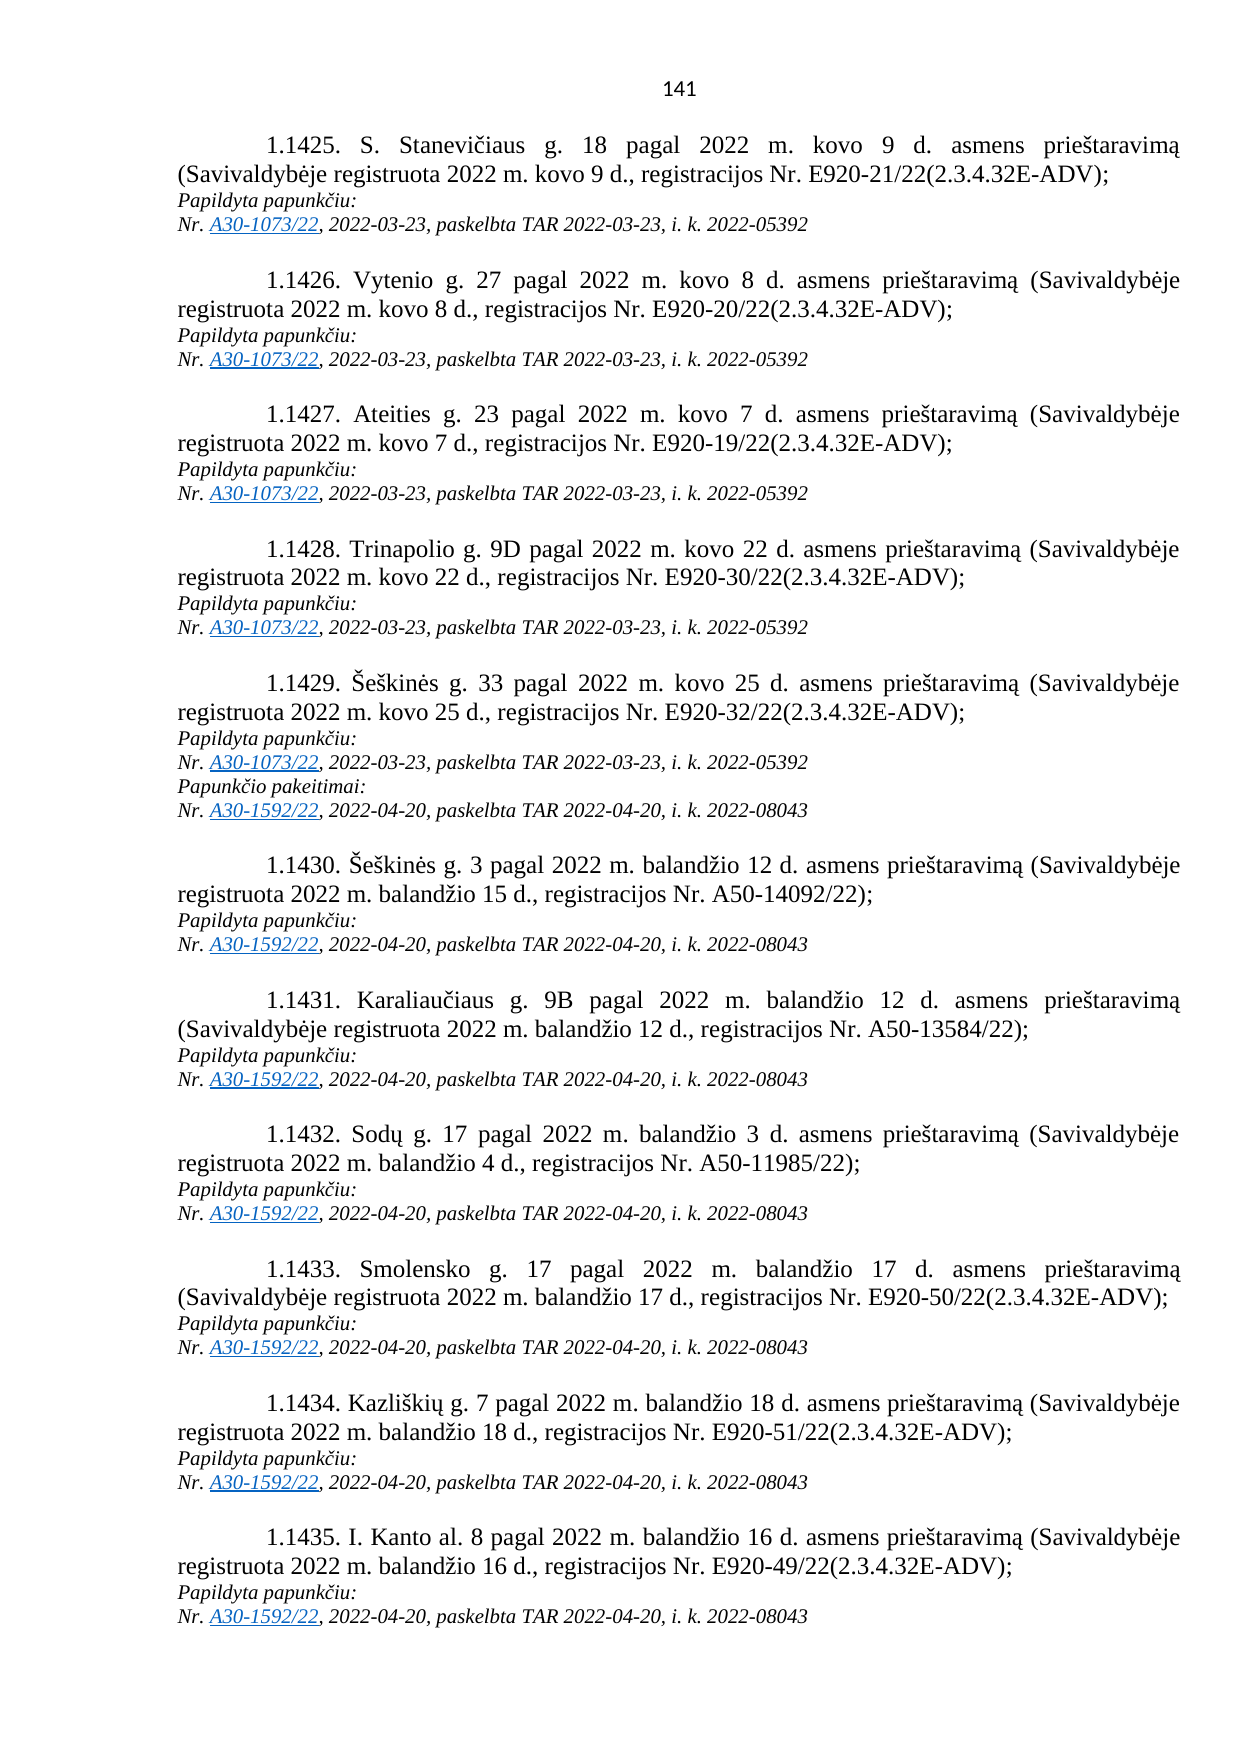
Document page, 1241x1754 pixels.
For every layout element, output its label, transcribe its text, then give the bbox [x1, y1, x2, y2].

text Papildyta papunkčiu: [177, 457, 1181, 481]
text Nr. A30-1592/22, 2022-04-20, paskelbta TAR 2022-04-20, i. k. 2022-08043 [177, 1067, 1181, 1091]
text Nr. A30-1073/22, 2022-03-23, paskelbta TAR 2022-03-23, i. k. 2022-05392 [177, 212, 1181, 236]
text Papildyta papunkčiu: [177, 726, 1181, 750]
text Nr. A30-1073/22, 2022-03-23, paskelbta TAR 2022-03-23, i. k. 2022-05392 [177, 750, 1181, 774]
text Nr. A30-1592/22, 2022-04-20, paskelbta TAR 2022-04-20, i. k. 2022-08043 [177, 798, 1181, 822]
text Nr. A30-1073/22, 2022-03-23, paskelbta TAR 2022-03-23, i. k. 2022-05392 [177, 347, 1181, 371]
text Nr. A30-1592/22, 2022-04-20, paskelbta TAR 2022-04-20, i. k. 2022-08043 [177, 1201, 1181, 1225]
text Papildyta papunkčiu: [177, 591, 1181, 615]
text Papildyta papunkčiu: [177, 322, 1181, 347]
text 1.1431. Karaliaučiaus g. 9B pagal 2022 m. balandžio 12 d. asmens prieštaravimą (Savivaldybėje registruota 2022 m. balandžio 12 d., registracijos Nr. A50-13584/22); [177, 985, 1181, 1042]
text Papildyta papunkčiu: [177, 188, 1181, 212]
text Nr. A30-1073/22, 2022-03-23, paskelbta TAR 2022-03-23, i. k. 2022-05392 [177, 481, 1181, 505]
text Papildyta papunkčiu: [177, 1446, 1181, 1470]
text Nr. A30-1073/22, 2022-03-23, paskelbta TAR 2022-03-23, i. k. 2022-05392 [177, 615, 1181, 639]
text 1.1435. I. Kanto al. 8 pagal 2022 m. balandžio 16 d. asmens prieštaravimą (Savivaldybėje registruota 2022 m. balandžio 16 d., registracijos Nr. E920-49/22(2.3.4.32E-ADV); [177, 1522, 1181, 1580]
text 1.1425. S. Stanevičiaus g. 18 pagal 2022 m. kovo 9 d. asmens prieštaravimą (Savivaldybėje registruota 2022 m. kovo 9 d., registracijos Nr. E920-21/22(2.3.4.32E-ADV); [177, 131, 1181, 188]
text Nr. A30-1592/22, 2022-04-20, paskelbta TAR 2022-04-20, i. k. 2022-08043 [177, 932, 1181, 956]
text 1.1427. Ateities g. 23 pagal 2022 m. kovo 7 d. asmens prieštaravimą (Savivaldybėje registruota 2022 m. kovo 7 d., registracijos Nr. E920-19/22(2.3.4.32E-ADV); [177, 399, 1181, 457]
text 1.1428. Trinapolio g. 9D pagal 2022 m. kovo 22 d. asmens prieštaravimą (Savivaldybėje registruota 2022 m. kovo 22 d., registracijos Nr. E920-30/22(2.3.4.32E-ADV); [177, 534, 1181, 591]
text 1.1429. Šeškinės g. 33 pagal 2022 m. kovo 25 d. asmens prieštaravimą (Savivaldybėje registruota 2022 m. kovo 25 d., registracijos Nr. E920-32/22(2.3.4.32E-ADV); [177, 668, 1181, 726]
text Papildyta papunkčiu: [177, 908, 1181, 932]
text 1.1430. Šeškinės g. 3 pagal 2022 m. balandžio 12 d. asmens prieštaravimą (Savivaldybėje registruota 2022 m. balandžio 15 d., registracijos Nr. A50-14092/22); [177, 851, 1181, 908]
text Papunkčio pakeitimai: [177, 774, 1181, 798]
text Papildyta papunkčiu: [177, 1177, 1181, 1201]
text Nr. A30-1592/22, 2022-04-20, paskelbta TAR 2022-04-20, i. k. 2022-08043 [177, 1470, 1181, 1494]
text Papildyta papunkčiu: [177, 1580, 1181, 1604]
text Nr. A30-1592/22, 2022-04-20, paskelbta TAR 2022-04-20, i. k. 2022-08043 [177, 1335, 1181, 1359]
text 1.1433. Smolensko g. 17 pagal 2022 m. balandžio 17 d. asmens prieštaravimą (Savivaldybėje registruota 2022 m. balandžio 17 d., registracijos Nr. E920-50/22(2.3.4.32E-ADV); [177, 1254, 1181, 1311]
text Nr. A30-1592/22, 2022-04-20, paskelbta TAR 2022-04-20, i. k. 2022-08043 [177, 1604, 1181, 1628]
text Papildyta papunkčiu: [177, 1311, 1181, 1335]
text 1.1432. Sodų g. 17 pagal 2022 m. balandžio 3 d. asmens prieštaravimą (Savivaldybėje registruota 2022 m. balandžio 4 d., registracijos Nr. A50-11985/22); [177, 1119, 1181, 1177]
text 1.1426. Vytenio g. 27 pagal 2022 m. kovo 8 d. asmens prieštaravimą (Savivaldybėje registruota 2022 m. kovo 8 d., registracijos Nr. E920-20/22(2.3.4.32E-ADV); [177, 265, 1181, 322]
text Papildyta papunkčiu: [177, 1042, 1181, 1067]
text 1.1434. Kazliškių g. 7 pagal 2022 m. balandžio 18 d. asmens prieštaravimą (Savivaldybėje registruota 2022 m. balandžio 18 d., registracijos Nr. E920-51/22(2.3.4.32E-ADV); [177, 1388, 1181, 1446]
